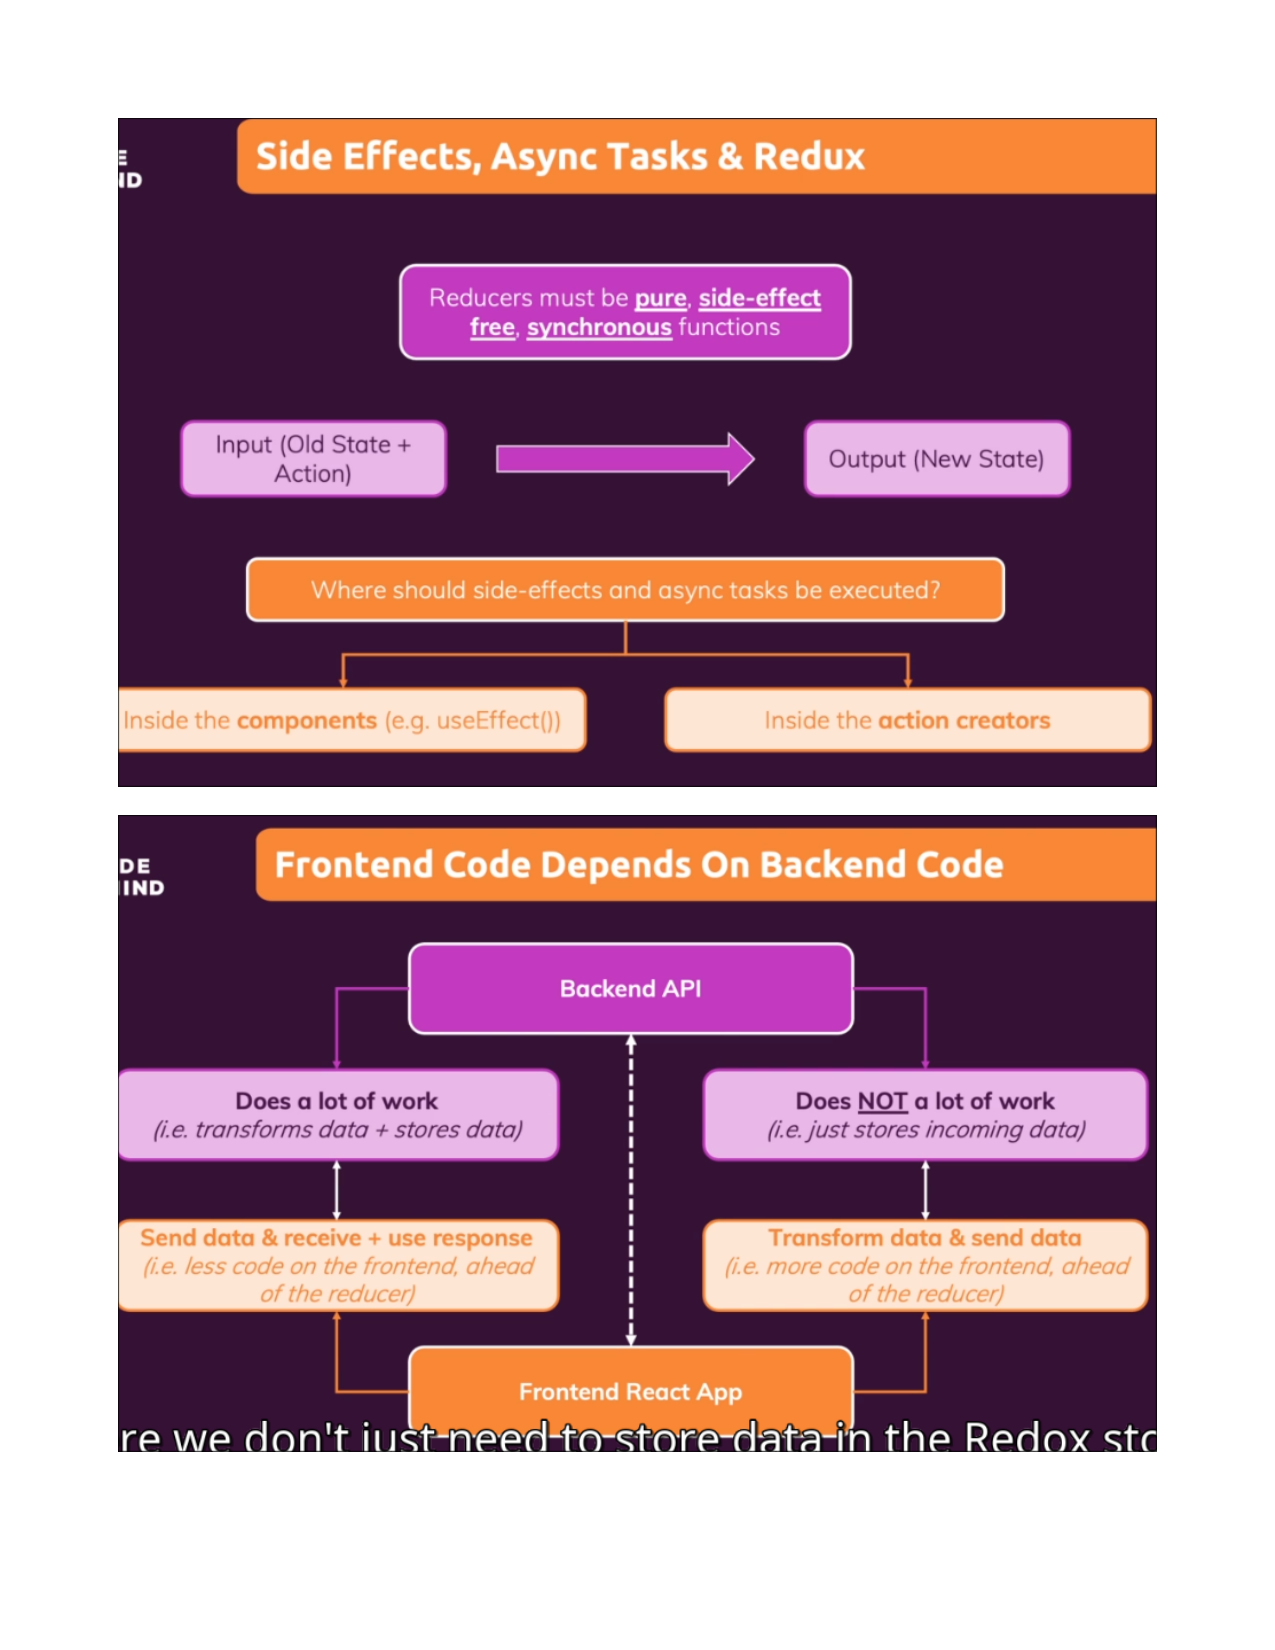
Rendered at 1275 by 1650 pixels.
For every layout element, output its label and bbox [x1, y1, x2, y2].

picture [118, 118, 1157, 787]
picture [118, 815, 1157, 1452]
